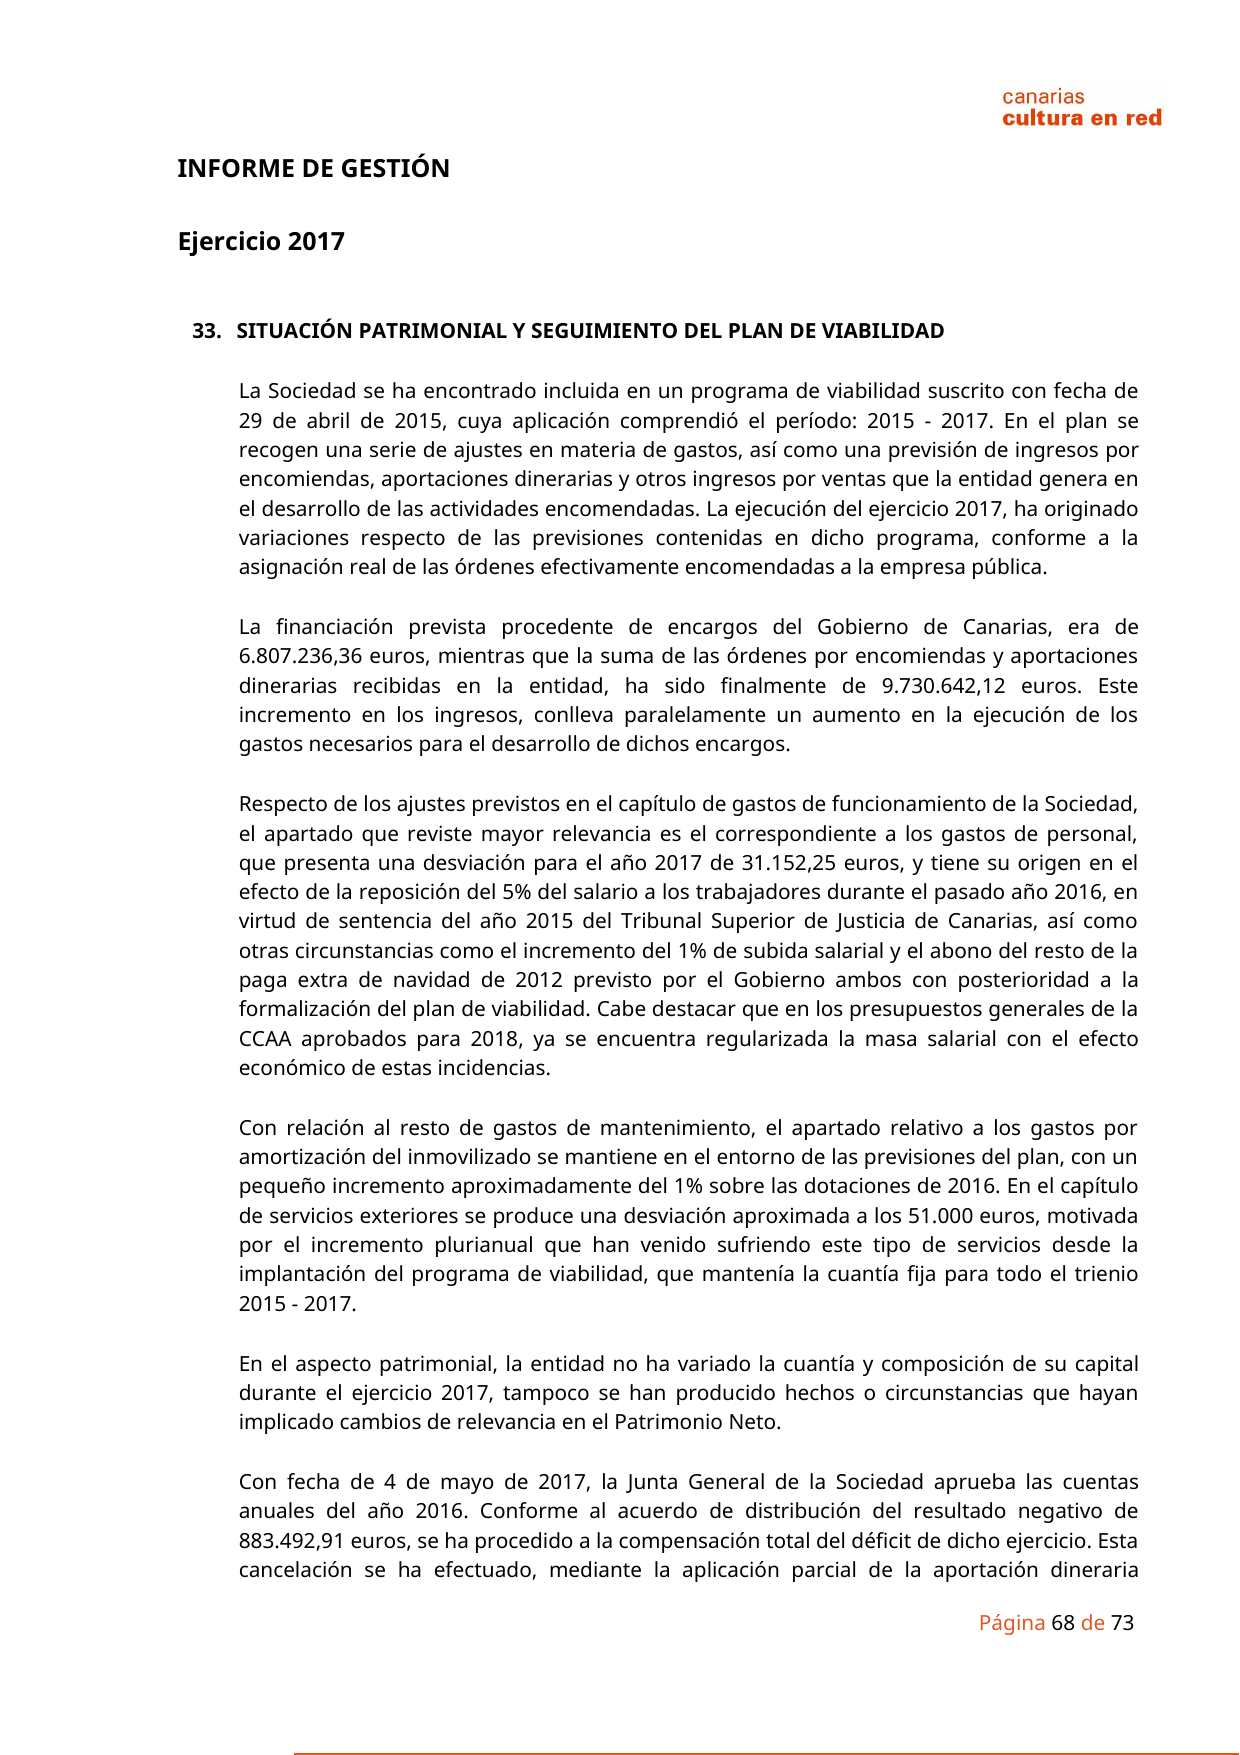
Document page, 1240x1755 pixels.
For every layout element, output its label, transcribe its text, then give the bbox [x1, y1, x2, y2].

text La Sociedad se ha encontrado incluida en un programa de viabilidad suscrito con fecha de 29 de abril de 2015, cuya aplicación comprendió el período: 2015 - 2017. En el plan se recogen una serie de ajustes en materia de gastos, así como una previsión de ingresos por encomiendas, aportaciones dinerarias y otros ingresos por ventas que la entidad genera en el desarrollo de las actividades encomendadas. La ejecución del ejercicio 2017, ha originado variaciones respecto de las previsiones contenidas en dicho programa, conforme a la asignación real de las órdenes efectivamente encomendadas a la empresa pública. [238, 377, 1140, 581]
text En el aspecto patrimonial, la entidad no ha variado la cuantía y composición de su capital durante el ejercicio 2017, tampoco se han producido hechos o circunstancias que hayan implicado cambios de relevancia en el Patrimonio Neto. [238, 1349, 1140, 1436]
text Con fecha de 4 de mayo de 2017, la Junta General de la Sociedad aprueba las cuentas anuales del año 2016. Conforme al acuerdo de distribución del resultado negativo de 883.492,91 euros, se ha procedido a la compensación total del déficit de dicho ejercicio. Esta cancelación se ha efectuado, mediante la aplicación parcial de la aportación dineraria [238, 1467, 1140, 1584]
text La financiación prevista procedente de encargos del Gobierno de Canarias, era de 6.807.236,36 euros, mientras que la suma de las órdenes por encomiendas y aportaciones dinerarias recibidas en la entidad, ha sido finalmente de 9.730.642,12 euros. Este incremento en los ingresos, conlleva paralelamente un aumento en la ejecución de los gastos necesarios para el desarrollo de dichos encargos. [238, 612, 1140, 758]
subtitle SITUACIÓN PATRIMONIAL Y SEGUIMIENTO DEL PLAN DE VIABILIDAD [192, 316, 1145, 345]
text Respecto de los ajustes previstos en el capítulo de gastos de funcionamiento de la Sociedad, el apartado que reviste mayor relevancia es el correspondiente a los gastos de personal, que presenta una desviación para el año 2017 de 31.152,25 euros, y tiene su origen en el efecto de la reposición del 5% del salario a los trabajadores durante el pasado año 2016, en virtud de sentencia del año 2015 del Tribunal Superior de Justicia de Canarias, así como otras circunstancias como el incremento del 1% de subida salarial y el abono del resto de la paga extra de navidad de 2012 previsto por el Gobierno ambos con posterioridad a la formalización del plan de viabilidad. Cabe destacar que en los presupuestos generales de la CCAA aprobados para 2018, ya se encuentra regularizada la masa salarial con el efecto económico de estas incidencias. [238, 789, 1140, 1081]
text Con relación al resto de gastos de mantenimiento, el apartado relativo a los gastos por amortización del inmovilizado se mantiene en el entorno de las previsiones del plan, con un pequeño incremento aproximadamente del 1% sobre las dotaciones de 2016. En el capítulo de servicios exteriores se produce una desviación aproximada a los 51.000 euros, motivada por el incremento plurianual que han venido sufriendo este tipo de servicios desde la implantación del programa de viabilidad, que mantenía la cuantía fija para todo el trienio 2015 - 2017. [238, 1113, 1140, 1317]
